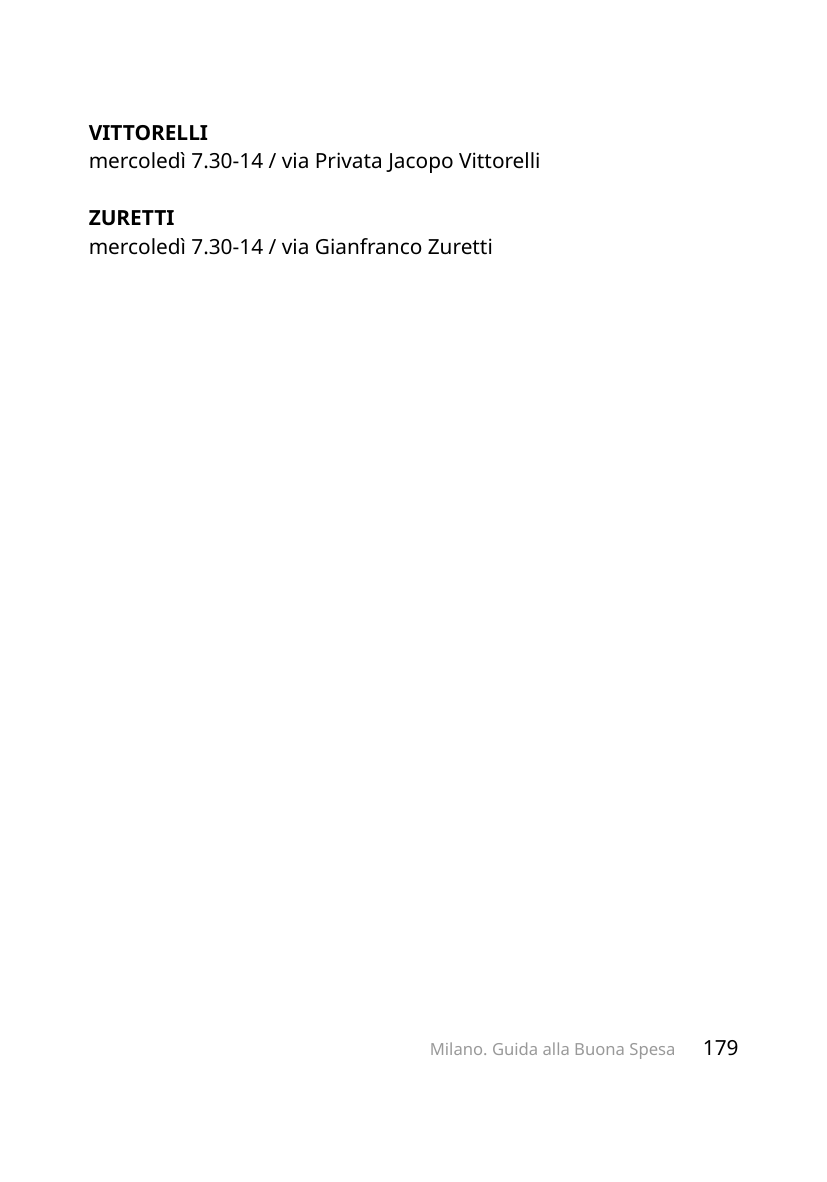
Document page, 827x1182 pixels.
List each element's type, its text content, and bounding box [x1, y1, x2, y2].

text mercoledì 7.30-14 / via Gianfranco Zuretti [88, 232, 738, 260]
text VITTORELLI [88, 118, 738, 147]
text mercoledì 7.30-14 / via Privata Jacopo Vittorelli [88, 147, 738, 175]
text ZURETTI [88, 203, 738, 232]
